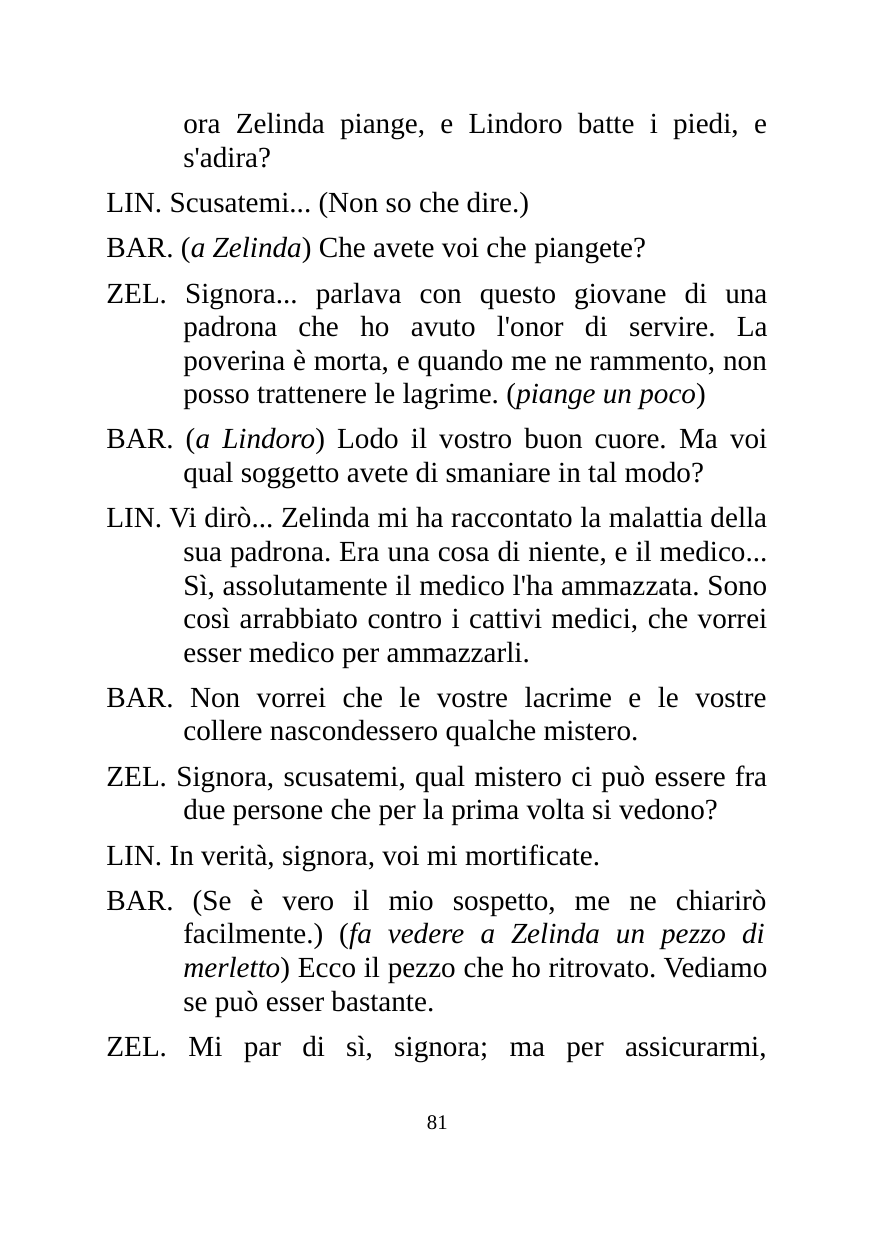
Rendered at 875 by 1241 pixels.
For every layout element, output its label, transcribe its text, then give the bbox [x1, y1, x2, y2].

text ZEL. Mi par di sì, signora; ma per assicurarmi, [106, 1029, 768, 1062]
text LIN. Scusatemi... (Non so che dire.) [106, 185, 768, 219]
text LIN. In verità, signora, voi mi mortificate. [106, 838, 768, 871]
text BAR. Non vorrei che le vostre lacrime e le vostre collere nascondessero qualche mistero. [106, 680, 768, 747]
text BAR. (Se è vero il mio sospetto, me ne chiarirò facilmente.) (fa vedere a Zelinda un pezzo di merletto) Ecco il pezzo che ho ritrovato. Vediamo se può esser bastante. [106, 883, 768, 1017]
text ora Zelinda piange, e Lindoro batte i piedi, e s'adira? [106, 106, 768, 173]
text LIN. Vi dirò... Zelinda mi ha raccontato la malattia della sua padrona. Era una cosa di niente, e il medico... Sì, assolutamente il medico l'ha ammazzata. Sono così arrabbiato contro i cattivi medici, che vorrei esser medico per ammazzarli. [106, 501, 768, 668]
text ZEL. Signora, scusatemi, qual mistero ci può essere fra due persone che per la prima volta si vedono? [106, 759, 768, 826]
text BAR. (a Zelinda) Che avete voi che piangete? [106, 230, 768, 264]
text BAR. (a Lindoro) Lodo il vostro buon cuore. Ma voi qual soggetto avete di smaniare in tal modo? [106, 422, 768, 489]
text ZEL. Signora... parlava con questo giovane di una padrona che ho avuto l'onor di servire. La poverina è morta, e quando me ne rammento, non posso trattenere le lagrime. (piange un poco) [106, 276, 768, 410]
